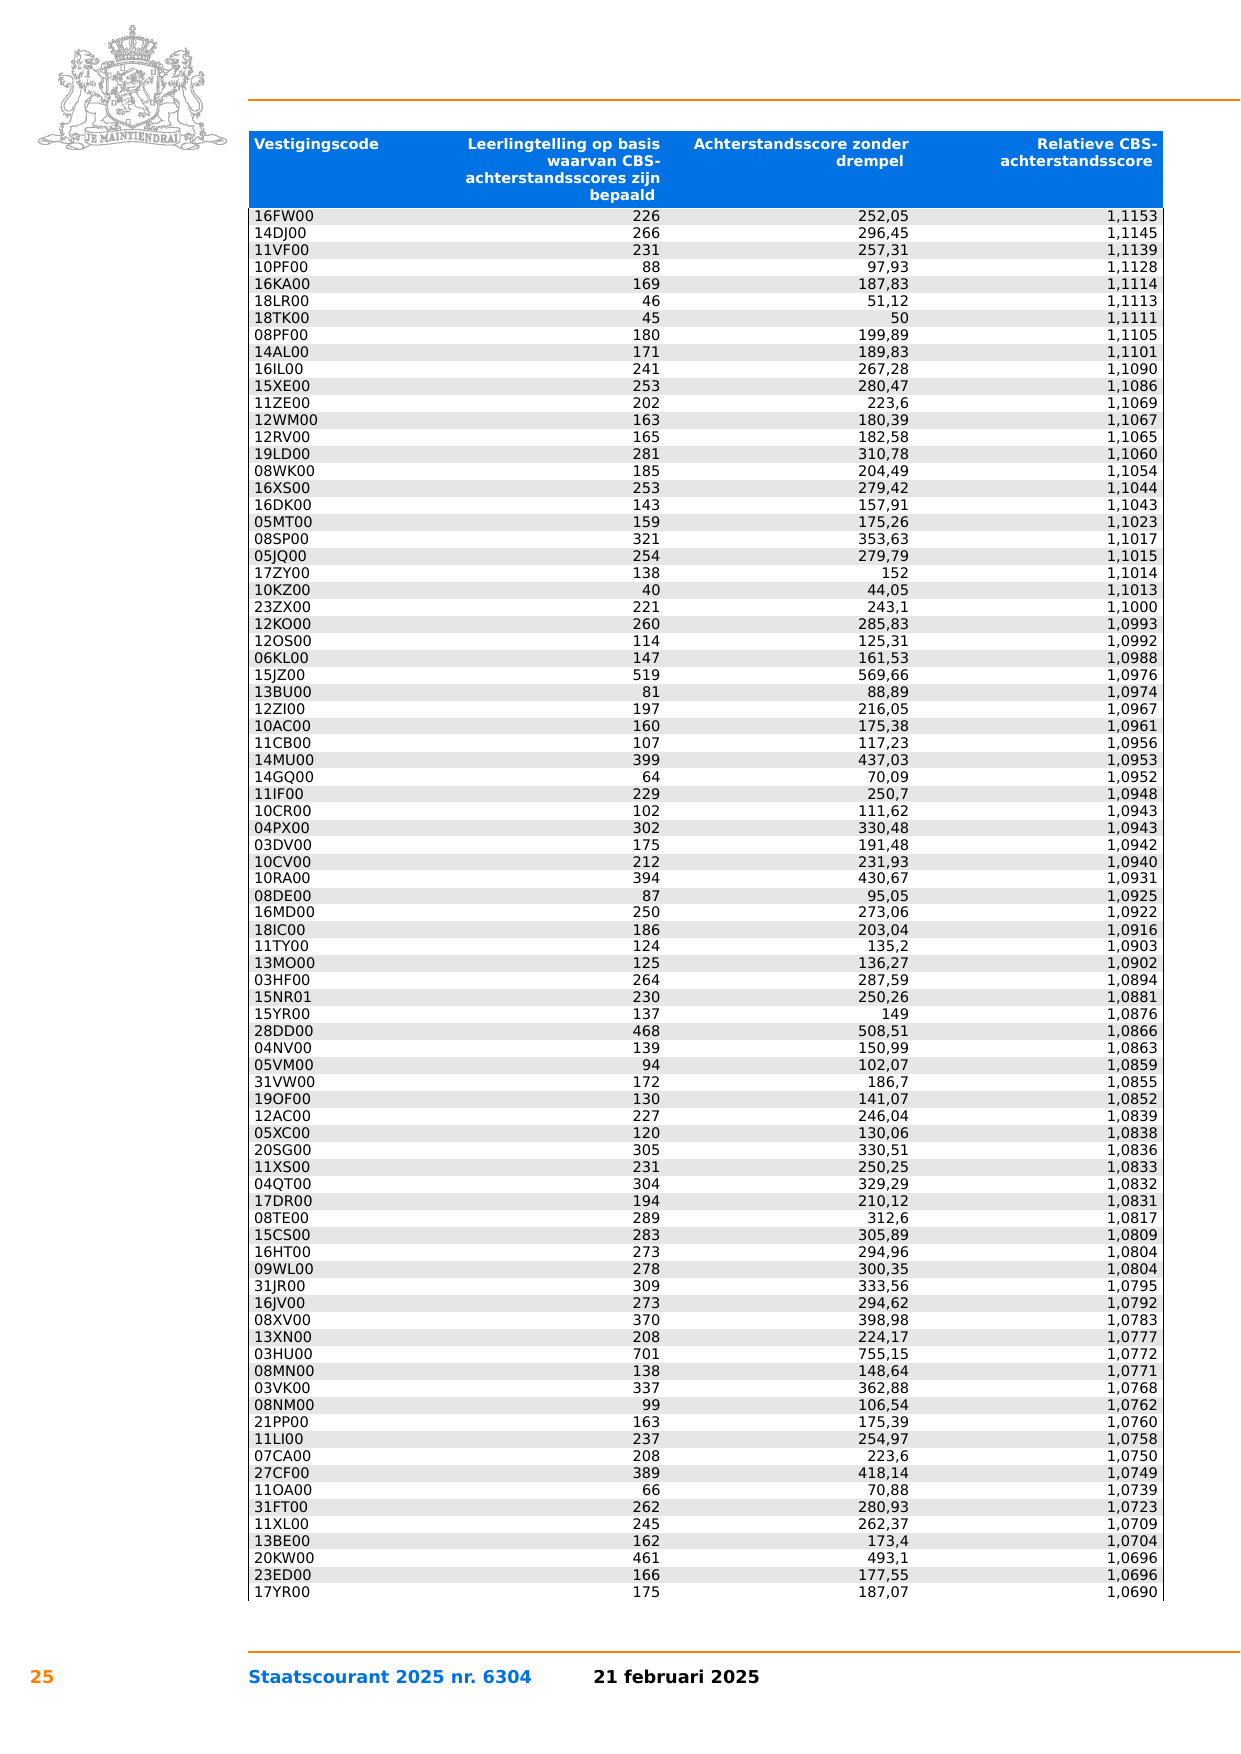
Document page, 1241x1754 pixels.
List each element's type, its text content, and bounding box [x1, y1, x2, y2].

table_cell 1,0993 [915, 616, 1163, 633]
table_cell 148,64 [666, 1363, 915, 1380]
table_cell 12AC00 [249, 1108, 417, 1125]
table_cell 08SP00 [249, 531, 417, 548]
table_cell 114 [418, 633, 666, 650]
table_cell 11CB00 [249, 735, 417, 752]
table_cell 285,83 [666, 616, 915, 633]
table_cell 302 [418, 820, 666, 836]
table_cell 31VW00 [249, 1074, 417, 1091]
table_cell 165 [418, 429, 666, 446]
table_cell 262,37 [666, 1516, 915, 1533]
table_cell 1,0859 [915, 1057, 1163, 1074]
table_cell 701 [418, 1346, 666, 1363]
table_cell 28DD00 [249, 1023, 417, 1040]
table_cell 11XS00 [249, 1159, 417, 1176]
table_cell 229 [418, 786, 666, 802]
table_cell 1,0881 [915, 989, 1163, 1006]
table_cell 1,0952 [915, 769, 1163, 786]
table_cell 437,03 [666, 752, 915, 768]
table_cell 370 [418, 1312, 666, 1329]
table_cell 182,58 [666, 429, 915, 446]
table_cell 204,49 [666, 463, 915, 480]
table_cell 203,04 [666, 921, 915, 938]
table_cell 281 [418, 446, 666, 463]
table_cell 20SG00 [249, 1142, 417, 1159]
table_cell 333,56 [666, 1278, 915, 1295]
table_cell 300,35 [666, 1261, 915, 1278]
table_cell 1,1017 [915, 531, 1163, 548]
table_cell 1,1153 [915, 209, 1163, 225]
table_cell 1,0832 [915, 1176, 1163, 1193]
table_cell 223,6 [666, 1448, 915, 1465]
table_cell 03HU00 [249, 1346, 417, 1363]
table_cell 241 [418, 361, 666, 378]
table_cell 280,93 [666, 1499, 915, 1516]
table_cell 1,0817 [915, 1210, 1163, 1227]
table_cell 06KL00 [249, 650, 417, 667]
table_cell 31FT00 [249, 1499, 417, 1516]
table_cell 171 [418, 344, 666, 361]
table_cell 11OA00 [249, 1482, 417, 1499]
table_cell 208 [418, 1329, 666, 1346]
table_cell 186 [418, 921, 666, 938]
table_cell 1,0804 [915, 1244, 1163, 1261]
table_cell 194 [418, 1193, 666, 1210]
table_header Leerlingtelling op basis waarvan CBS-achterstandsscores zijn bepaald [418, 131, 666, 208]
table_cell 267,28 [666, 361, 915, 378]
table_cell 66 [418, 1482, 666, 1499]
table_cell 40 [418, 582, 666, 599]
table_cell 11IF00 [249, 786, 417, 802]
table_cell 10KZ00 [249, 582, 417, 599]
table_cell 19LD00 [249, 446, 417, 463]
table_cell 1,0956 [915, 735, 1163, 752]
table_cell 11TY00 [249, 938, 417, 955]
table_cell 120 [418, 1125, 666, 1142]
table_cell 305,89 [666, 1227, 915, 1244]
table_cell 1,0992 [915, 633, 1163, 650]
table_cell 15YR00 [249, 1006, 417, 1023]
table_cell 125 [418, 955, 666, 972]
table_cell 185 [418, 463, 666, 480]
table_cell 138 [418, 1363, 666, 1380]
table_cell 197 [418, 701, 666, 718]
table_cell 15JZ00 [249, 667, 417, 684]
table_cell 1,1114 [915, 276, 1163, 293]
table_cell 95,05 [666, 888, 915, 904]
table_cell 1,0943 [915, 820, 1163, 836]
table_cell 1,0922 [915, 904, 1163, 921]
table_cell 157,91 [666, 497, 915, 514]
table_cell 398,98 [666, 1312, 915, 1329]
table_cell 50 [666, 310, 915, 327]
table_cell 1,0948 [915, 786, 1163, 802]
table_cell 245 [418, 1516, 666, 1533]
table_cell 1,1000 [915, 599, 1163, 616]
table_cell 138 [418, 565, 666, 582]
table_cell 212 [418, 854, 666, 870]
table_cell 106,54 [666, 1397, 915, 1414]
table_cell 1,1067 [915, 412, 1163, 429]
table_cell 254,97 [666, 1431, 915, 1448]
table_cell 237 [418, 1431, 666, 1448]
table_cell 1,1113 [915, 293, 1163, 310]
table_cell 102,07 [666, 1057, 915, 1074]
table_cell 16FW00 [249, 209, 417, 225]
table_cell 246,04 [666, 1108, 915, 1125]
table_cell 17DR00 [249, 1193, 417, 1210]
table_cell 294,62 [666, 1295, 915, 1312]
table_cell 18LR00 [249, 293, 417, 310]
table_cell 08MN00 [249, 1363, 417, 1380]
table_cell 187,83 [666, 276, 915, 293]
table_cell 231 [418, 242, 666, 259]
table_cell 21PP00 [249, 1414, 417, 1431]
table_cell 1,0974 [915, 684, 1163, 701]
table_cell 130,06 [666, 1125, 915, 1142]
table_cell 254 [418, 548, 666, 565]
table_cell 166 [418, 1567, 666, 1583]
table_cell 362,88 [666, 1380, 915, 1397]
table_cell 150,99 [666, 1040, 915, 1057]
table_cell 03HF00 [249, 972, 417, 989]
table_cell 279,42 [666, 480, 915, 497]
table_cell 87 [418, 888, 666, 904]
table_cell 280,47 [666, 378, 915, 395]
table_cell 468 [418, 1023, 666, 1040]
table_cell 210,12 [666, 1193, 915, 1210]
table_cell 253 [418, 378, 666, 395]
table_cell 260 [418, 616, 666, 633]
table_cell 14AL00 [249, 344, 417, 361]
table_cell 519 [418, 667, 666, 684]
table_cell 149 [666, 1006, 915, 1023]
table_cell 1,0916 [915, 921, 1163, 938]
table_cell 1,0804 [915, 1261, 1163, 1278]
table_cell 10CR00 [249, 803, 417, 819]
table_cell 1,1101 [915, 344, 1163, 361]
table_cell 16KA00 [249, 276, 417, 293]
table_cell 273,06 [666, 904, 915, 921]
table_cell 16JV00 [249, 1295, 417, 1312]
table_cell 14GQ00 [249, 769, 417, 786]
table_cell 1,0758 [915, 1431, 1163, 1448]
table_cell 223,6 [666, 395, 915, 412]
table_cell 1,0762 [915, 1397, 1163, 1414]
table_cell 226 [418, 209, 666, 225]
table_cell 15XE00 [249, 378, 417, 395]
table_cell 250,26 [666, 989, 915, 1006]
table_cell 250 [418, 904, 666, 921]
table_cell 1,1065 [915, 429, 1163, 446]
table_cell 1,0704 [915, 1533, 1163, 1549]
table_cell 46 [418, 293, 666, 310]
table_cell 227 [418, 1108, 666, 1125]
table_cell 175,39 [666, 1414, 915, 1431]
table_cell 135,2 [666, 938, 915, 955]
table_cell 1,0855 [915, 1074, 1163, 1091]
table_cell 1,1013 [915, 582, 1163, 599]
table_cell 16MD00 [249, 904, 417, 921]
table_cell 09WL00 [249, 1261, 417, 1278]
table_cell 10AC00 [249, 718, 417, 734]
table_cell 283 [418, 1227, 666, 1244]
table_cell 389 [418, 1465, 666, 1482]
table_cell 13XN00 [249, 1329, 417, 1346]
table_header Vestigingscode [249, 131, 417, 208]
table_cell 1,0852 [915, 1091, 1163, 1108]
table_cell 187,07 [666, 1584, 915, 1601]
table_cell 1,1023 [915, 514, 1163, 531]
table_cell 1,0866 [915, 1023, 1163, 1040]
table_cell 1,0903 [915, 938, 1163, 955]
table_cell 312,6 [666, 1210, 915, 1227]
table_cell 1,0760 [915, 1414, 1163, 1431]
table_cell 03VK00 [249, 1380, 417, 1397]
table_cell 94 [418, 1057, 666, 1074]
table_cell 1,0709 [915, 1516, 1163, 1533]
table_cell 1,0902 [915, 955, 1163, 972]
table_cell 330,48 [666, 820, 915, 836]
table_cell 1,0942 [915, 836, 1163, 853]
table_cell 273 [418, 1295, 666, 1312]
table_cell 1,0863 [915, 1040, 1163, 1057]
table_cell 12ZI00 [249, 701, 417, 718]
table_cell 23ZX00 [249, 599, 417, 616]
table_cell 17ZY00 [249, 565, 417, 582]
table_cell 70,88 [666, 1482, 915, 1499]
table_cell 1,0925 [915, 888, 1163, 904]
table_cell 117,23 [666, 735, 915, 752]
table_cell 141,07 [666, 1091, 915, 1108]
table_cell 1,1128 [915, 259, 1163, 276]
table_cell 186,7 [666, 1074, 915, 1091]
table_cell 1,0772 [915, 1346, 1163, 1363]
table_cell 1,0749 [915, 1465, 1163, 1482]
table_cell 45 [418, 310, 666, 327]
table_cell 173,4 [666, 1533, 915, 1549]
table_cell 1,0696 [915, 1567, 1163, 1583]
table_cell 1,0836 [915, 1142, 1163, 1159]
table_cell 12OS00 [249, 633, 417, 650]
table_cell 461 [418, 1550, 666, 1567]
table_cell 224,17 [666, 1329, 915, 1346]
table_cell 97,93 [666, 259, 915, 276]
table_cell 14MU00 [249, 752, 417, 768]
table_cell 107 [418, 735, 666, 752]
table_cell 08TE00 [249, 1210, 417, 1227]
table_cell 16IL00 [249, 361, 417, 378]
table_cell 161,53 [666, 650, 915, 667]
table_cell 10PF00 [249, 259, 417, 276]
table_cell 08PF00 [249, 327, 417, 344]
table_cell 310,78 [666, 446, 915, 463]
table_cell 399 [418, 752, 666, 768]
table_cell 88,89 [666, 684, 915, 701]
table_cell 175,38 [666, 718, 915, 734]
table_cell 1,0894 [915, 972, 1163, 989]
table_cell 279,79 [666, 548, 915, 565]
table_cell 1,1043 [915, 497, 1163, 514]
table_cell 257,31 [666, 242, 915, 259]
table_cell 03DV00 [249, 836, 417, 853]
table_cell 64 [418, 769, 666, 786]
table_cell 70,09 [666, 769, 915, 786]
table_cell 180 [418, 327, 666, 344]
table_cell 1,0839 [915, 1108, 1163, 1125]
table_cell 04PX00 [249, 820, 417, 836]
table_cell 180,39 [666, 412, 915, 429]
table_cell 23ED00 [249, 1567, 417, 1583]
table_cell 243,1 [666, 599, 915, 616]
table_cell 27CF00 [249, 1465, 417, 1482]
table_cell 262 [418, 1499, 666, 1516]
table_cell 137 [418, 1006, 666, 1023]
table_cell 430,67 [666, 870, 915, 887]
table_cell 208 [418, 1448, 666, 1465]
table_cell 273 [418, 1244, 666, 1261]
table_cell 418,14 [666, 1465, 915, 1482]
table_cell 508,51 [666, 1023, 915, 1040]
table_cell 1,0953 [915, 752, 1163, 768]
table_cell 13MO00 [249, 955, 417, 972]
table_cell 305 [418, 1142, 666, 1159]
table_cell 1,1015 [915, 548, 1163, 565]
table_cell 12KO00 [249, 616, 417, 633]
table_cell 1,0940 [915, 854, 1163, 870]
table_cell 51,12 [666, 293, 915, 310]
table_cell 08DE00 [249, 888, 417, 904]
table_cell 1,0838 [915, 1125, 1163, 1142]
table_cell 159 [418, 514, 666, 531]
table_cell 162 [418, 1533, 666, 1549]
table_cell 07CA00 [249, 1448, 417, 1465]
table_cell 11XL00 [249, 1516, 417, 1533]
table_cell 1,1014 [915, 565, 1163, 582]
table_cell 1,0961 [915, 718, 1163, 734]
table_cell 1,0696 [915, 1550, 1163, 1567]
table_cell 296,45 [666, 225, 915, 242]
table_cell 12WM00 [249, 412, 417, 429]
table_cell 1,1060 [915, 446, 1163, 463]
table_cell 250,25 [666, 1159, 915, 1176]
table_cell 1,0792 [915, 1295, 1163, 1312]
table_cell 125,31 [666, 633, 915, 650]
table_cell 15CS00 [249, 1227, 417, 1244]
table_cell 11LI00 [249, 1431, 417, 1448]
table_cell 289 [418, 1210, 666, 1227]
table_cell 11ZE00 [249, 395, 417, 412]
table_cell 05JQ00 [249, 548, 417, 565]
table_cell 1,0768 [915, 1380, 1163, 1397]
table_cell 1,1145 [915, 225, 1163, 242]
table_cell 287,59 [666, 972, 915, 989]
table_cell 309 [418, 1278, 666, 1295]
table_cell 321 [418, 531, 666, 548]
table_cell 81 [418, 684, 666, 701]
table_cell 1,1054 [915, 463, 1163, 480]
table_cell 199,89 [666, 327, 915, 344]
table_cell 1,1069 [915, 395, 1163, 412]
table_cell 1,0690 [915, 1584, 1163, 1601]
table_cell 10CV00 [249, 854, 417, 870]
table_cell 152 [666, 565, 915, 582]
table_cell 1,0739 [915, 1482, 1163, 1499]
table_cell 569,66 [666, 667, 915, 684]
picture [38, 25, 227, 150]
table_cell 1,0931 [915, 870, 1163, 887]
table_cell 189,83 [666, 344, 915, 361]
table_cell 172 [418, 1074, 666, 1091]
table_cell 169 [418, 276, 666, 293]
table_cell 08NM00 [249, 1397, 417, 1414]
table_cell 1,0809 [915, 1227, 1163, 1244]
table_cell 1,1044 [915, 480, 1163, 497]
table_cell 143 [418, 497, 666, 514]
table_cell 191,48 [666, 836, 915, 853]
table_cell 19OF00 [249, 1091, 417, 1108]
table_cell 1,0988 [915, 650, 1163, 667]
table_cell 253 [418, 480, 666, 497]
table_cell 17YR00 [249, 1584, 417, 1601]
table_cell 231 [418, 1159, 666, 1176]
table_cell 175,26 [666, 514, 915, 531]
table_cell 394 [418, 870, 666, 887]
table_cell 111,62 [666, 803, 915, 819]
table_cell 08XV00 [249, 1312, 417, 1329]
table_cell 11VF00 [249, 242, 417, 259]
table_cell 160 [418, 718, 666, 734]
table_cell 18TK00 [249, 310, 417, 327]
table_cell 175 [418, 1584, 666, 1601]
table_cell 13BE00 [249, 1533, 417, 1549]
table_cell 14DJ00 [249, 225, 417, 242]
table_cell 264 [418, 972, 666, 989]
table_cell 147 [418, 650, 666, 667]
table_cell 230 [418, 989, 666, 1006]
table_cell 04QT00 [249, 1176, 417, 1193]
table_cell 294,96 [666, 1244, 915, 1261]
table_cell 1,0771 [915, 1363, 1163, 1380]
table_cell 15NR01 [249, 989, 417, 1006]
table_cell 278 [418, 1261, 666, 1278]
table_cell 175 [418, 836, 666, 853]
table_cell 1,1086 [915, 378, 1163, 395]
table_cell 10RA00 [249, 870, 417, 887]
table_cell 05VM00 [249, 1057, 417, 1074]
table_cell 05MT00 [249, 514, 417, 531]
table_cell 329,29 [666, 1176, 915, 1193]
table_cell 31JR00 [249, 1278, 417, 1295]
table_cell 136,27 [666, 955, 915, 972]
table_cell 1,0783 [915, 1312, 1163, 1329]
table_cell 16DK00 [249, 497, 417, 514]
table_cell 44,05 [666, 582, 915, 599]
table_cell 130 [418, 1091, 666, 1108]
table_cell 330,51 [666, 1142, 915, 1159]
table_cell 102 [418, 803, 666, 819]
table_cell 353,63 [666, 531, 915, 548]
table_cell 493,1 [666, 1550, 915, 1567]
table_cell 04NV00 [249, 1040, 417, 1057]
table_cell 252,05 [666, 209, 915, 225]
table_cell 1,0831 [915, 1193, 1163, 1210]
table_cell 1,0723 [915, 1499, 1163, 1516]
table_cell 88 [418, 259, 666, 276]
table_cell 12RV00 [249, 429, 417, 446]
table_cell 755,15 [666, 1346, 915, 1363]
table_cell 16HT00 [249, 1244, 417, 1261]
table_header Achterstandsscore zonder drempel [666, 131, 915, 208]
table_cell 1,0795 [915, 1278, 1163, 1295]
table_cell 221 [418, 599, 666, 616]
table_cell 1,0976 [915, 667, 1163, 684]
table_cell 1,0967 [915, 701, 1163, 718]
table_cell 08WK00 [249, 463, 417, 480]
table_cell 216,05 [666, 701, 915, 718]
table_cell 05XC00 [249, 1125, 417, 1142]
table_cell 20KW00 [249, 1550, 417, 1567]
table_cell 16XS00 [249, 480, 417, 497]
table_cell 177,55 [666, 1567, 915, 1583]
table_cell 337 [418, 1380, 666, 1397]
table_cell 1,0777 [915, 1329, 1163, 1346]
table_cell 266 [418, 225, 666, 242]
table_cell 163 [418, 412, 666, 429]
table_cell 304 [418, 1176, 666, 1193]
table_cell 1,0943 [915, 803, 1163, 819]
table_cell 163 [418, 1414, 666, 1431]
table_cell 18IC00 [249, 921, 417, 938]
table_cell 13BU00 [249, 684, 417, 701]
table_cell 1,1105 [915, 327, 1163, 344]
table_cell 1,0833 [915, 1159, 1163, 1176]
table_cell 231,93 [666, 854, 915, 870]
table_cell 1,1139 [915, 242, 1163, 259]
table_cell 1,1090 [915, 361, 1163, 378]
table_cell 202 [418, 395, 666, 412]
table_cell 1,0750 [915, 1448, 1163, 1465]
table_cell 139 [418, 1040, 666, 1057]
table_cell 124 [418, 938, 666, 955]
table_cell 1,1111 [915, 310, 1163, 327]
table_cell 250,7 [666, 786, 915, 802]
table_header Relatieve CBS-achterstandsscore [915, 131, 1163, 208]
table_cell 99 [418, 1397, 666, 1414]
table_cell 1,0876 [915, 1006, 1163, 1023]
